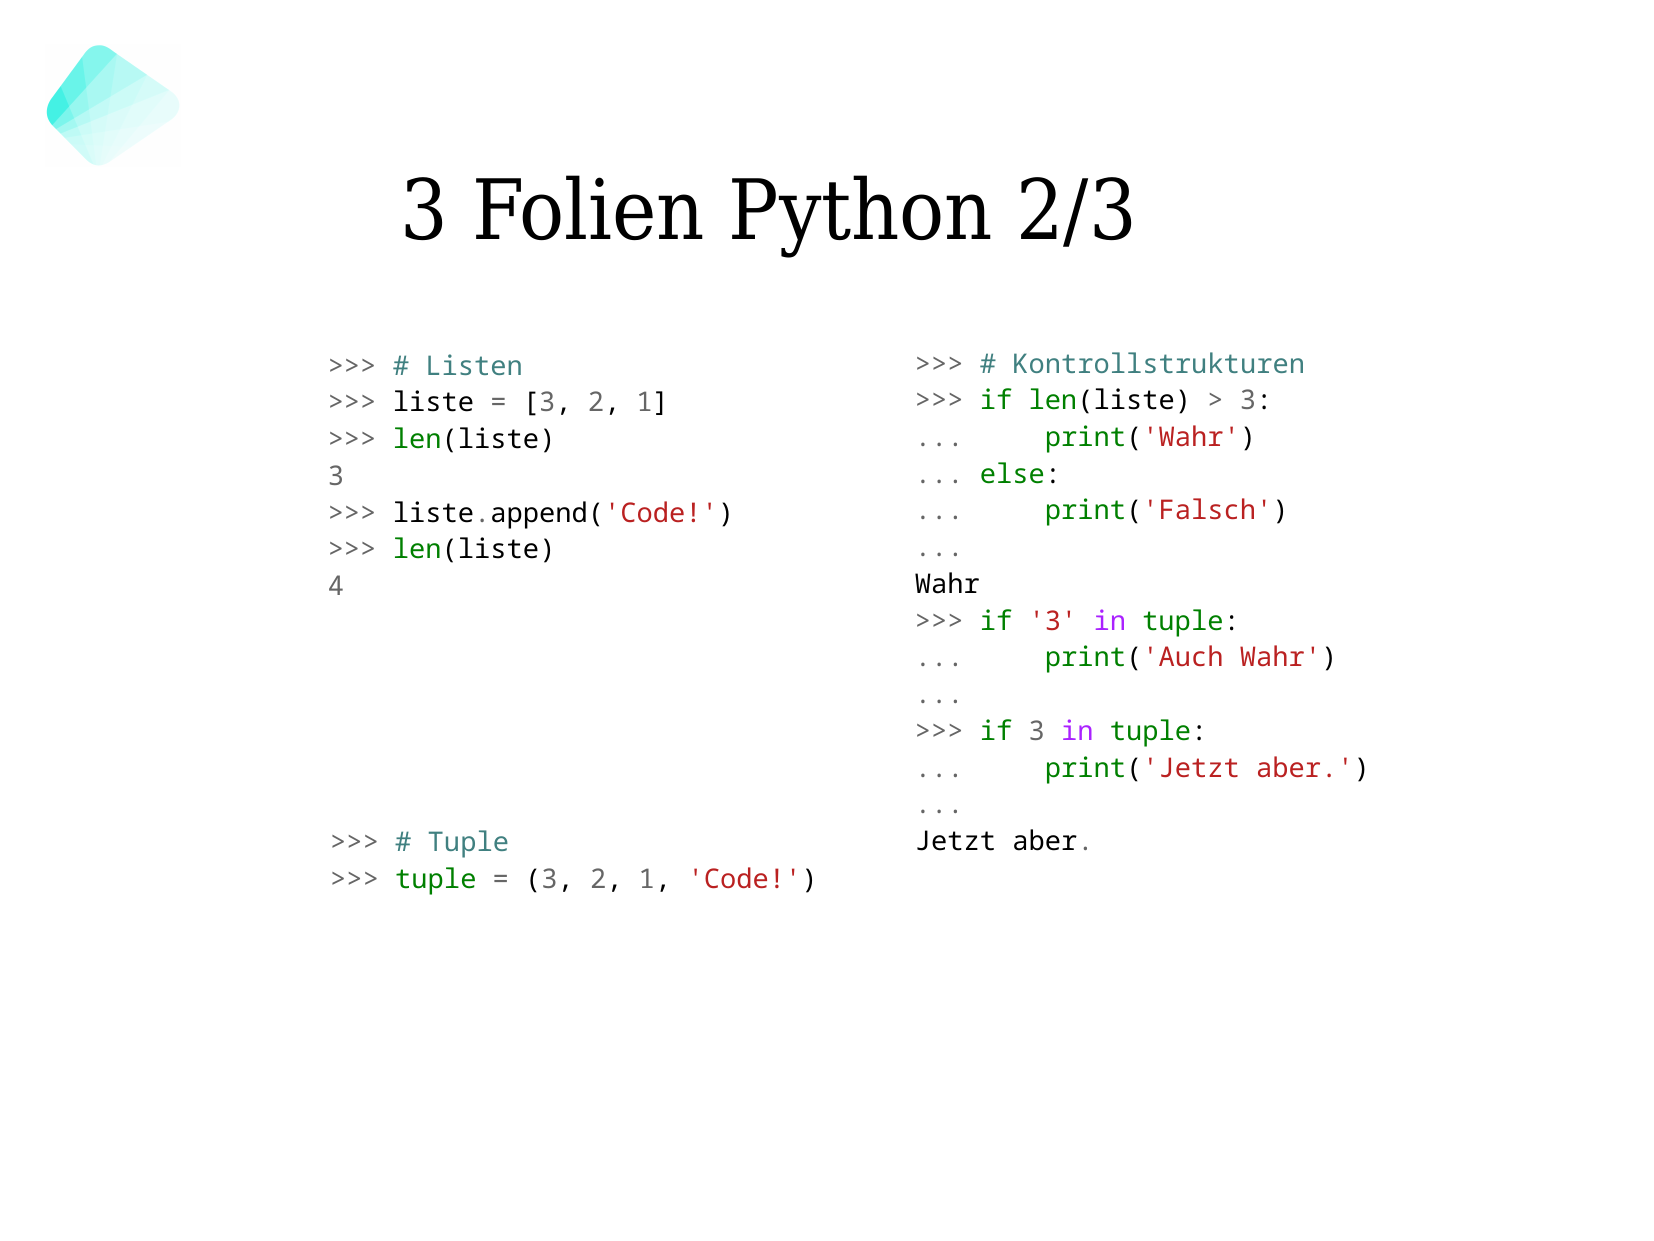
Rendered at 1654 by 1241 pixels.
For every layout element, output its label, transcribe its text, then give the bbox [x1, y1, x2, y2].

text_box >>> # Kontrollstrukturen >>> if len(liste) > 3: ... print('Wahr') ... else: ... print('Falsch') ... Wahr >>> if '3' in tuple: ... print('Auch Wahr') ... >>> if 3 in tuple: ... print('Jetzt aber.') ... Jetzt aber. [900, 336, 1486, 937]
picture [45, 44, 181, 167]
text_box 3 Folien Python 2/3 [385, 155, 1153, 267]
text_box >>> # Listen >>> liste = [3, 2, 1] >>> len(liste) 3 >>> liste.append('Code!') >>> len(liste) 4 [313, 338, 869, 647]
text_box >>> # Tuple >>> tuple = (3, 2, 1, 'Code!') [315, 815, 901, 926]
